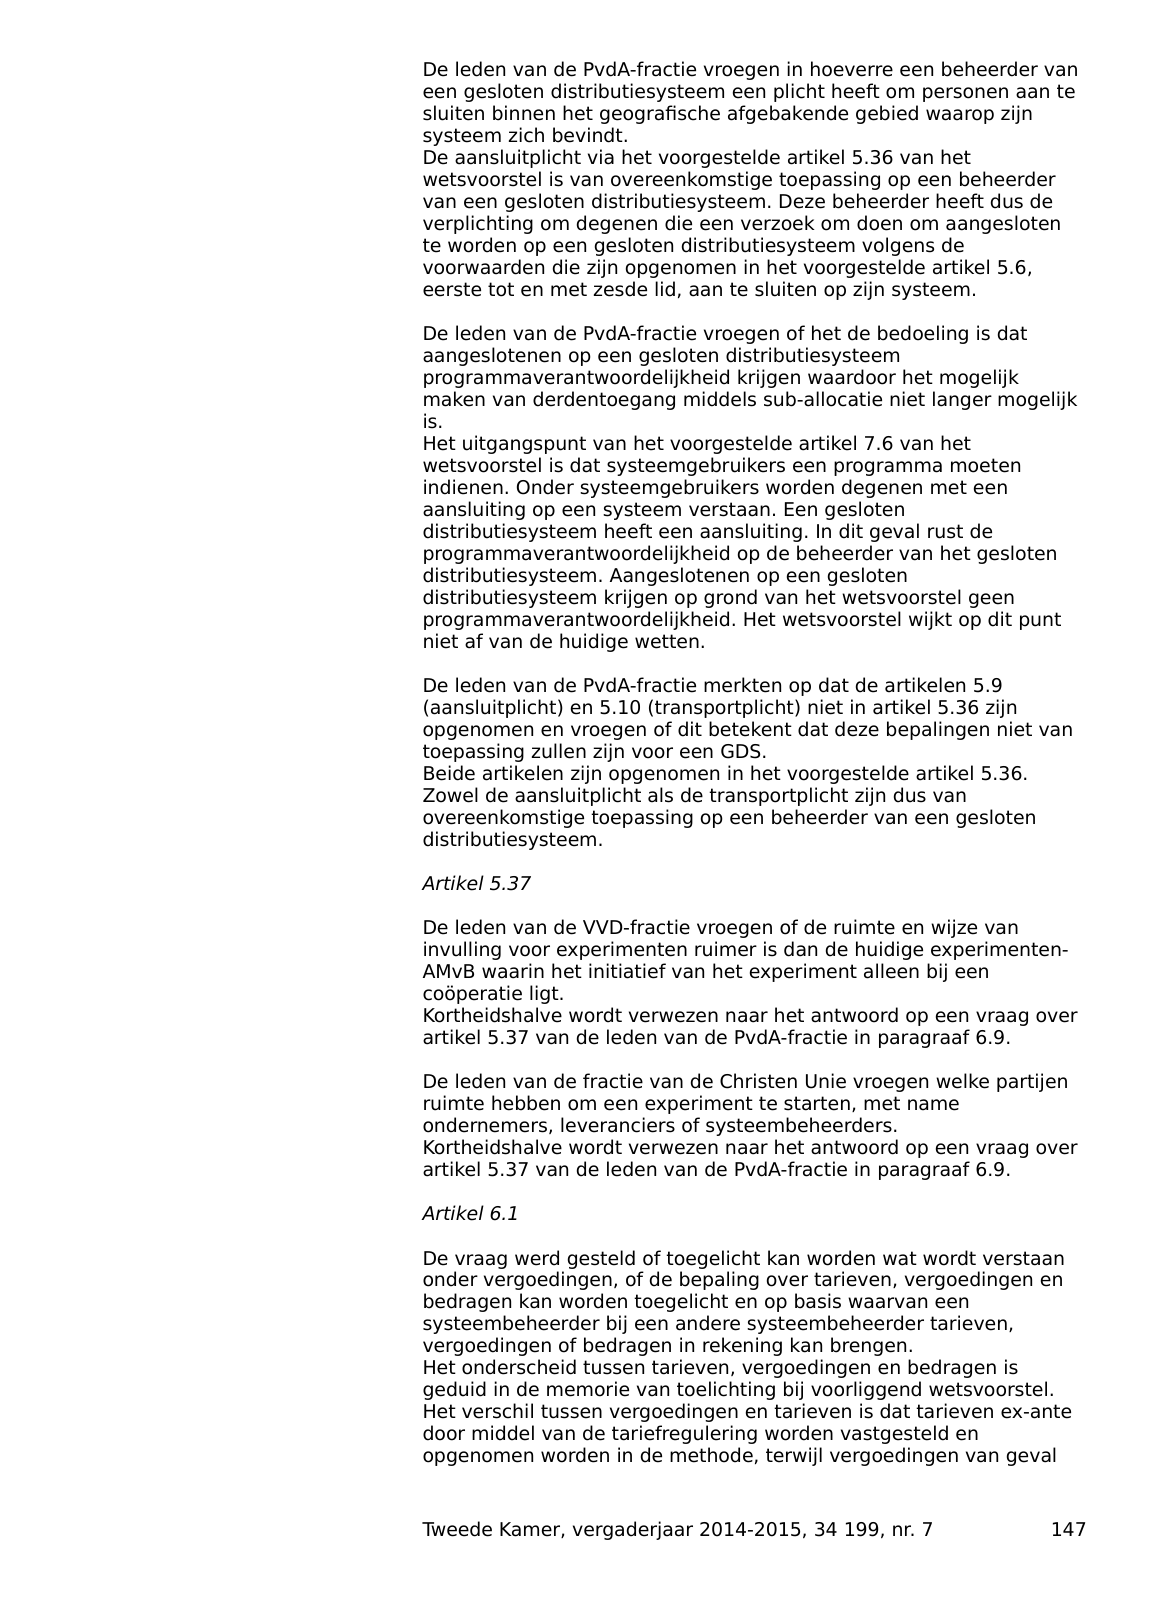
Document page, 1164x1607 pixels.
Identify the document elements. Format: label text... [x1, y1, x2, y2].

text De leden van de PvdA-fractie merkten op dat de artikelen 5.9 (aansluitplicht) en 5.10 (transportplicht) niet in artikel 5.36 zijn opgenomen en vroegen of dit betekent dat deze bepalingen niet van toepassing zullen zijn voor een GDS. [422, 675, 1087, 763]
text Beide artikelen zijn opgenomen in het voorgestelde artikel 5.36. Zowel de aansluitplicht als de transportplicht zijn dus van overeenkomstige toepassing op een beheerder van een gesloten distributiesysteem. [422, 763, 1087, 851]
subtitle Artikel 6.1 [422, 1203, 1087, 1225]
text Het uitgangspunt van het voorgestelde artikel 7.6 van het wetsvoorstel is dat systeemgebruikers een programma moeten indienen. Onder systeemgebruikers worden degenen met een aansluiting op een systeem verstaan. Een gesloten distributiesysteem heeft een aansluiting. In dit geval rust de programmaverantwoordelijkheid op de beheerder van het gesloten distributiesysteem. Aangeslotenen op een gesloten distributiesysteem krijgen op grond van het wetsvoorstel geen programmaverantwoordelijkheid. Het wetsvoorstel wijkt op dit punt niet af van de huidige wetten. [422, 433, 1087, 653]
text De aansluitplicht via het voorgestelde artikel 5.36 van het wetsvoorstel is van overeenkomstige toepassing op een beheerder van een gesloten distributiesysteem. Deze beheerder heeft dus de verplichting om degenen die een verzoek om doen om aangesloten te worden op een gesloten distributiesysteem volgens de voorwaarden die zijn opgenomen in het voorgestelde artikel 5.6, eerste tot en met zesde lid, aan te sluiten op zijn systeem. [422, 147, 1087, 301]
subtitle Artikel 5.37 [422, 873, 1087, 895]
text De vraag werd gesteld of toegelicht kan worden wat wordt verstaan onder vergoedingen, of de bepaling over tarieven, vergoedingen en bedragen kan worden toegelicht en op basis waarvan een systeembeheerder bij een andere systeembeheerder tarieven, vergoedingen of bedragen in rekening kan brengen. [422, 1247, 1087, 1357]
text Kortheidshalve wordt verwezen naar het antwoord op een vraag over artikel 5.37 van de leden van de PvdA-fractie in paragraaf 6.9. [422, 1005, 1087, 1049]
text Kortheidshalve wordt verwezen naar het antwoord op een vraag over artikel 5.37 van de leden van de PvdA-fractie in paragraaf 6.9. [422, 1137, 1087, 1181]
text De leden van de VVD-fractie vroegen of de ruimte en wijze van invulling voor experimenten ruimer is dan de huidige experimenten-AMvB waarin het initiatief van het experiment alleen bij een coöperatie ligt. [422, 917, 1087, 1005]
text Het onderscheid tussen tarieven, vergoedingen en bedragen is geduid in de memorie van toelichting bij voorliggend wetsvoorstel. Het verschil tussen vergoedingen en tarieven is dat tarieven ex-ante door middel van de tariefregulering worden vastgesteld en opgenomen worden in de methode, terwijl vergoedingen van geval [422, 1357, 1087, 1467]
text De leden van de PvdA-fractie vroegen of het de bedoeling is dat aangeslotenen op een gesloten distributiesysteem programmaverantwoordelijkheid krijgen waardoor het mogelijk maken van derdentoegang middels sub-allocatie niet langer mogelijk is. [422, 323, 1087, 433]
text De leden van de PvdA-fractie vroegen in hoeverre een beheerder van een gesloten distributiesysteem een plicht heeft om personen aan te sluiten binnen het geografische afgebakende gebied waarop zijn systeem zich bevindt. [422, 59, 1087, 147]
text De leden van de fractie van de Christen Unie vroegen welke partijen ruimte hebben om een experiment te starten, met name ondernemers, leveranciers of systeembeheerders. [422, 1071, 1087, 1137]
